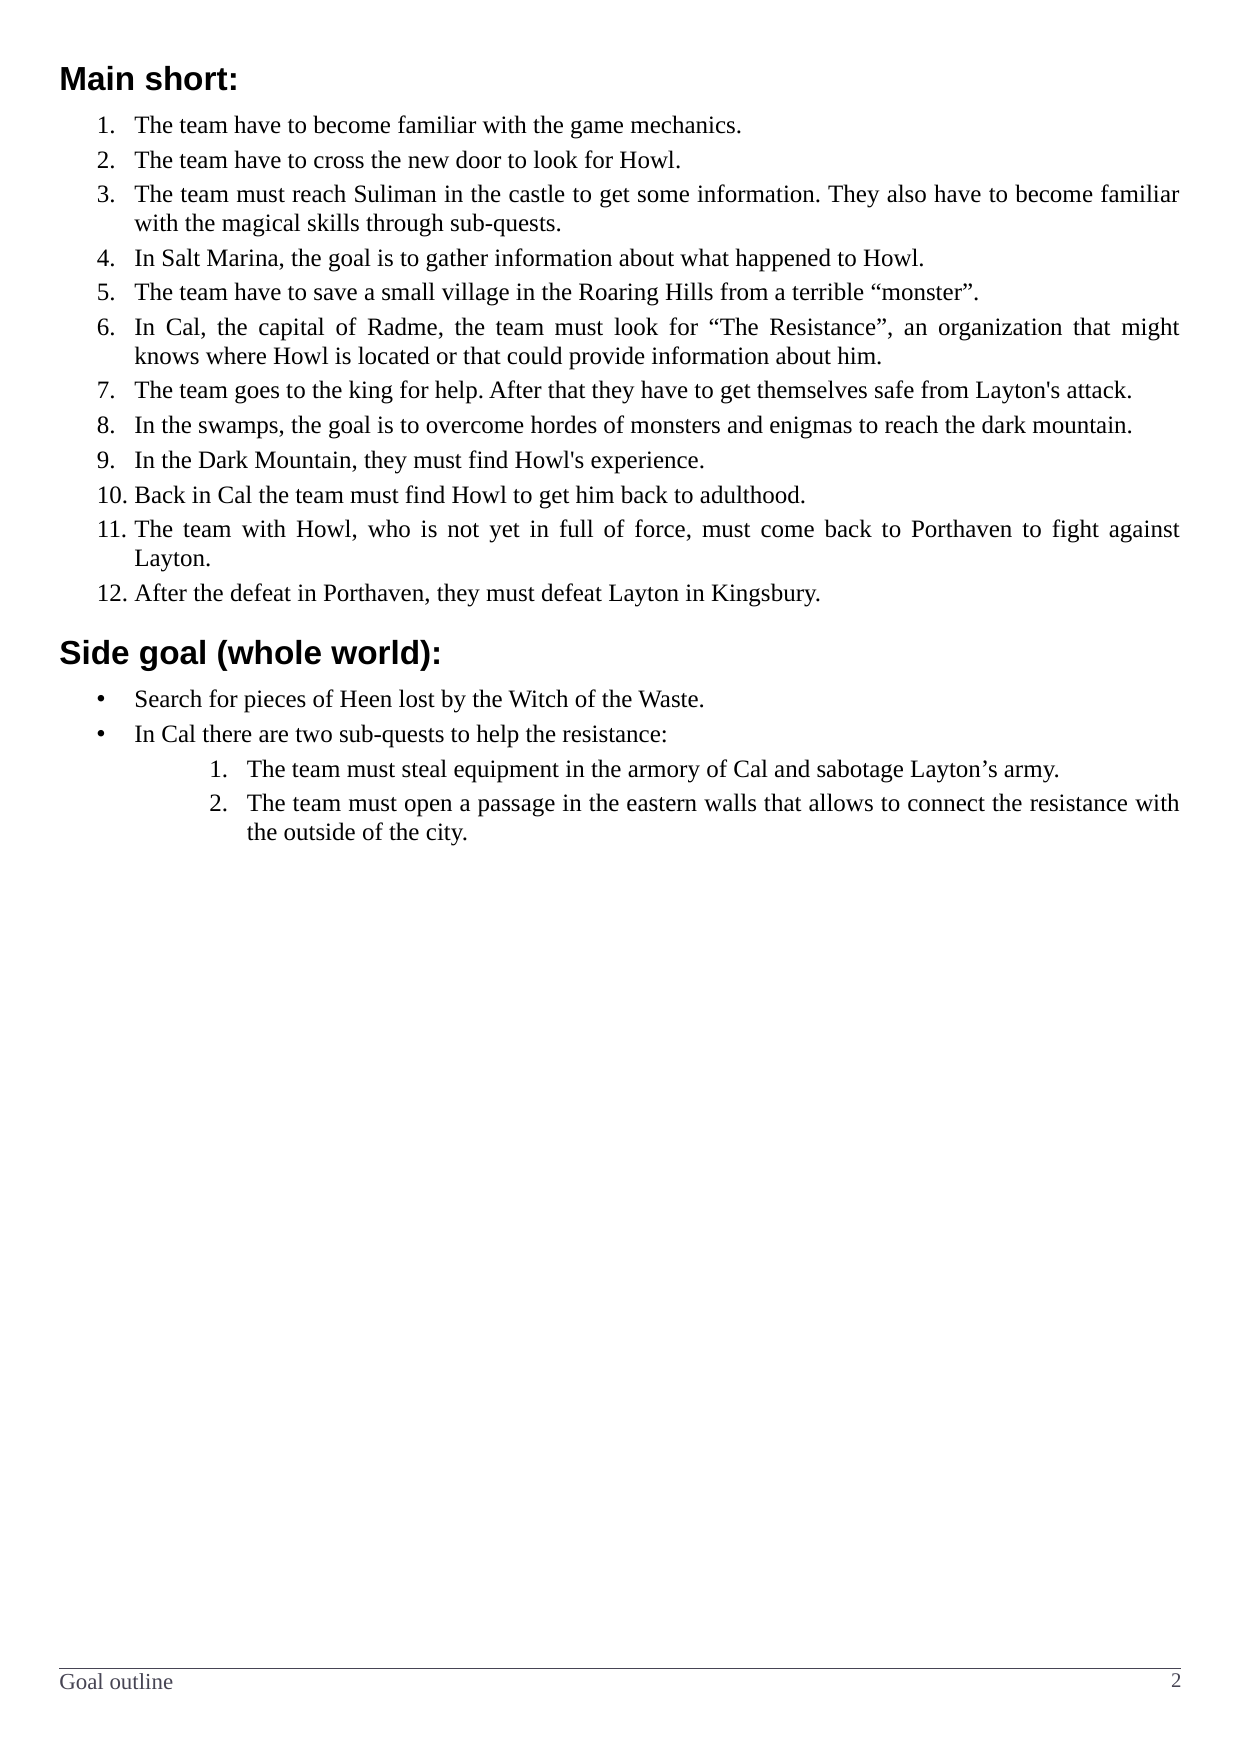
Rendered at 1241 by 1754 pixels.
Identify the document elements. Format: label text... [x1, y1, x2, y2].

list The team have to save a small village in the Roaring Hills from a terrible “monster”. [97, 277, 1181, 306]
list In Salt Marina, the goal is to gather information about what happened to Howl. [97, 243, 1181, 272]
list The team goes to the king for help. After that they have to get themselves safe from Layton's attack. [97, 376, 1181, 404]
list In Cal, the capital of Radme, the team must look for “The Resistance”, an organization that might knows where Howl is located or that could provide information about him. [97, 312, 1181, 370]
list In the swamps, the goal is to overcome hordes of monsters and enigmas to reach the dark mountain. [97, 410, 1181, 439]
list Back in Cal the team must find Howl to get him back to adulthood. [97, 480, 1181, 508]
list The team have to cross the new door to look for Howl. [97, 145, 1181, 173]
list The team must steal equipment in the armory of Cal and sabotage Layton’s army. [209, 754, 1181, 782]
subtitle Side goal (whole world): [59, 633, 1181, 672]
list The team must open a passage in the eastern walls that allows to connect the resistance with the outside of the city. [209, 788, 1181, 846]
list The team with Howl, who is not yet in full of force, must come back to Porthaven to fight against Layton. [97, 514, 1181, 572]
list After the defeat in Porthaven, they must defeat Layton in Kingsbury. [97, 578, 1181, 607]
list In Cal there are two sub-quests to help the resistance: [97, 719, 1181, 748]
subtitle Main short: [59, 59, 1181, 97]
list The team must reach Suliman in the castle to get some information. They also have to become familiar with the magical skills through sub-quests. [97, 179, 1181, 237]
list Search for pieces of Heen lost by the Witch of the Waste. [97, 684, 1181, 713]
list In the Dark Mountain, they must find Howl's experience. [97, 445, 1181, 474]
list The team have to become familiar with the game mechanics. [97, 110, 1181, 139]
